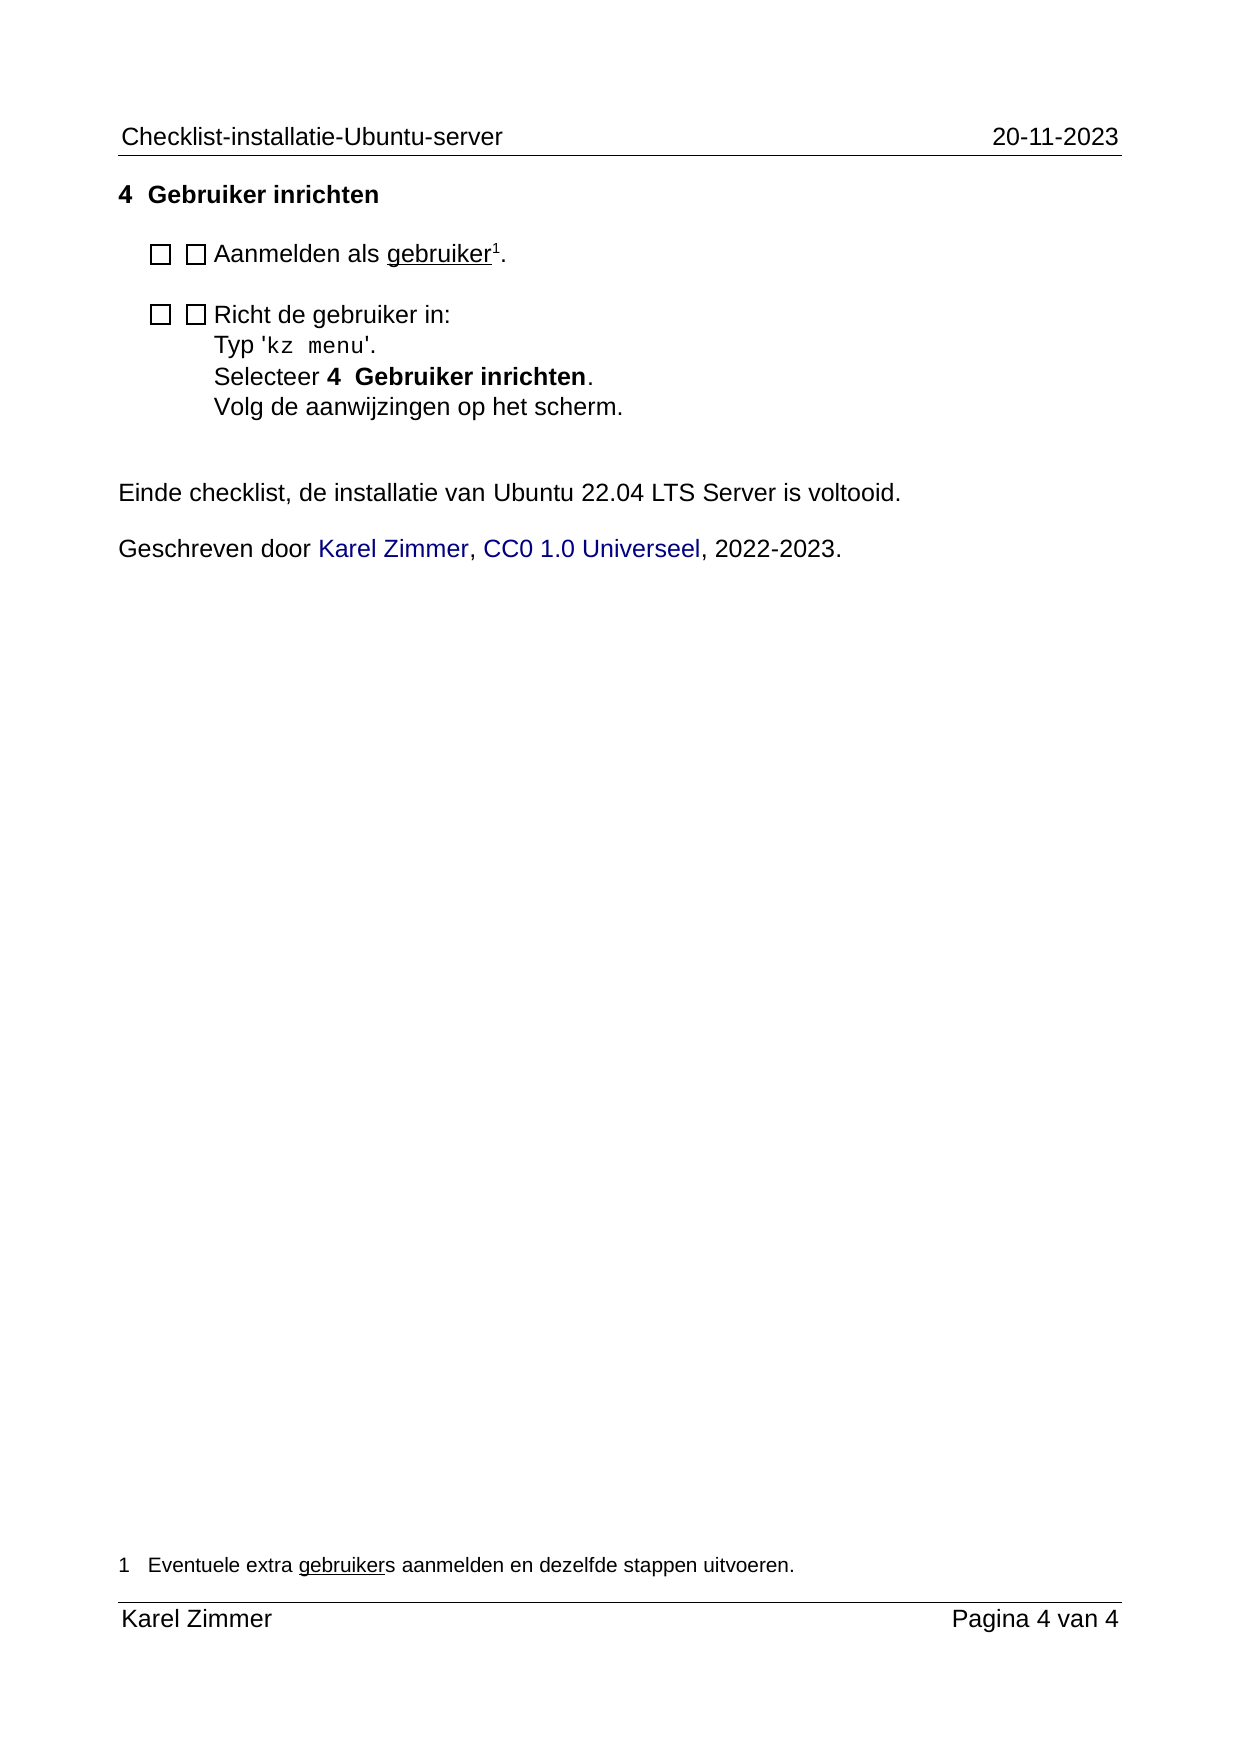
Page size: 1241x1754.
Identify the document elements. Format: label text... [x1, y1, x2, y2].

text Einde checklist, de installatie van Ubuntu 22.04 LTS Server is voltooid. [118, 478, 1122, 507]
table_cell [177, 362, 213, 392]
table_header [142, 239, 177, 269]
table_header Aanmelden als gebruiker. [213, 239, 1122, 269]
table_cell [177, 300, 213, 330]
table_cell [118, 269, 142, 300]
table_cell [118, 330, 142, 362]
table_cell [142, 269, 177, 300]
table_cell [177, 330, 213, 362]
table_cell Richt de gebruiker in: [213, 300, 1122, 330]
table_cell [142, 392, 177, 422]
table_cell Volg de aanwijzingen op het scherm. [213, 392, 1122, 422]
text Geschreven door Karel Zimmer, CC0 1.0 Universeel, 2022-2023. [118, 534, 1122, 563]
table_header [118, 239, 142, 269]
table_cell [177, 392, 213, 422]
table_cell [142, 362, 177, 392]
list Gebruiker inrichten [118, 177, 1122, 211]
table_cell [142, 330, 177, 362]
table_cell [118, 300, 142, 330]
table_cell Selecteer 4 Gebruiker inrichten. [213, 362, 1122, 392]
table_header [177, 239, 213, 269]
table_cell Typ 'kz menu'. [213, 330, 1122, 362]
table_cell [142, 300, 177, 330]
table_cell [213, 269, 1122, 300]
table_cell [118, 362, 142, 392]
table_cell [118, 392, 142, 422]
table_cell [177, 269, 213, 300]
